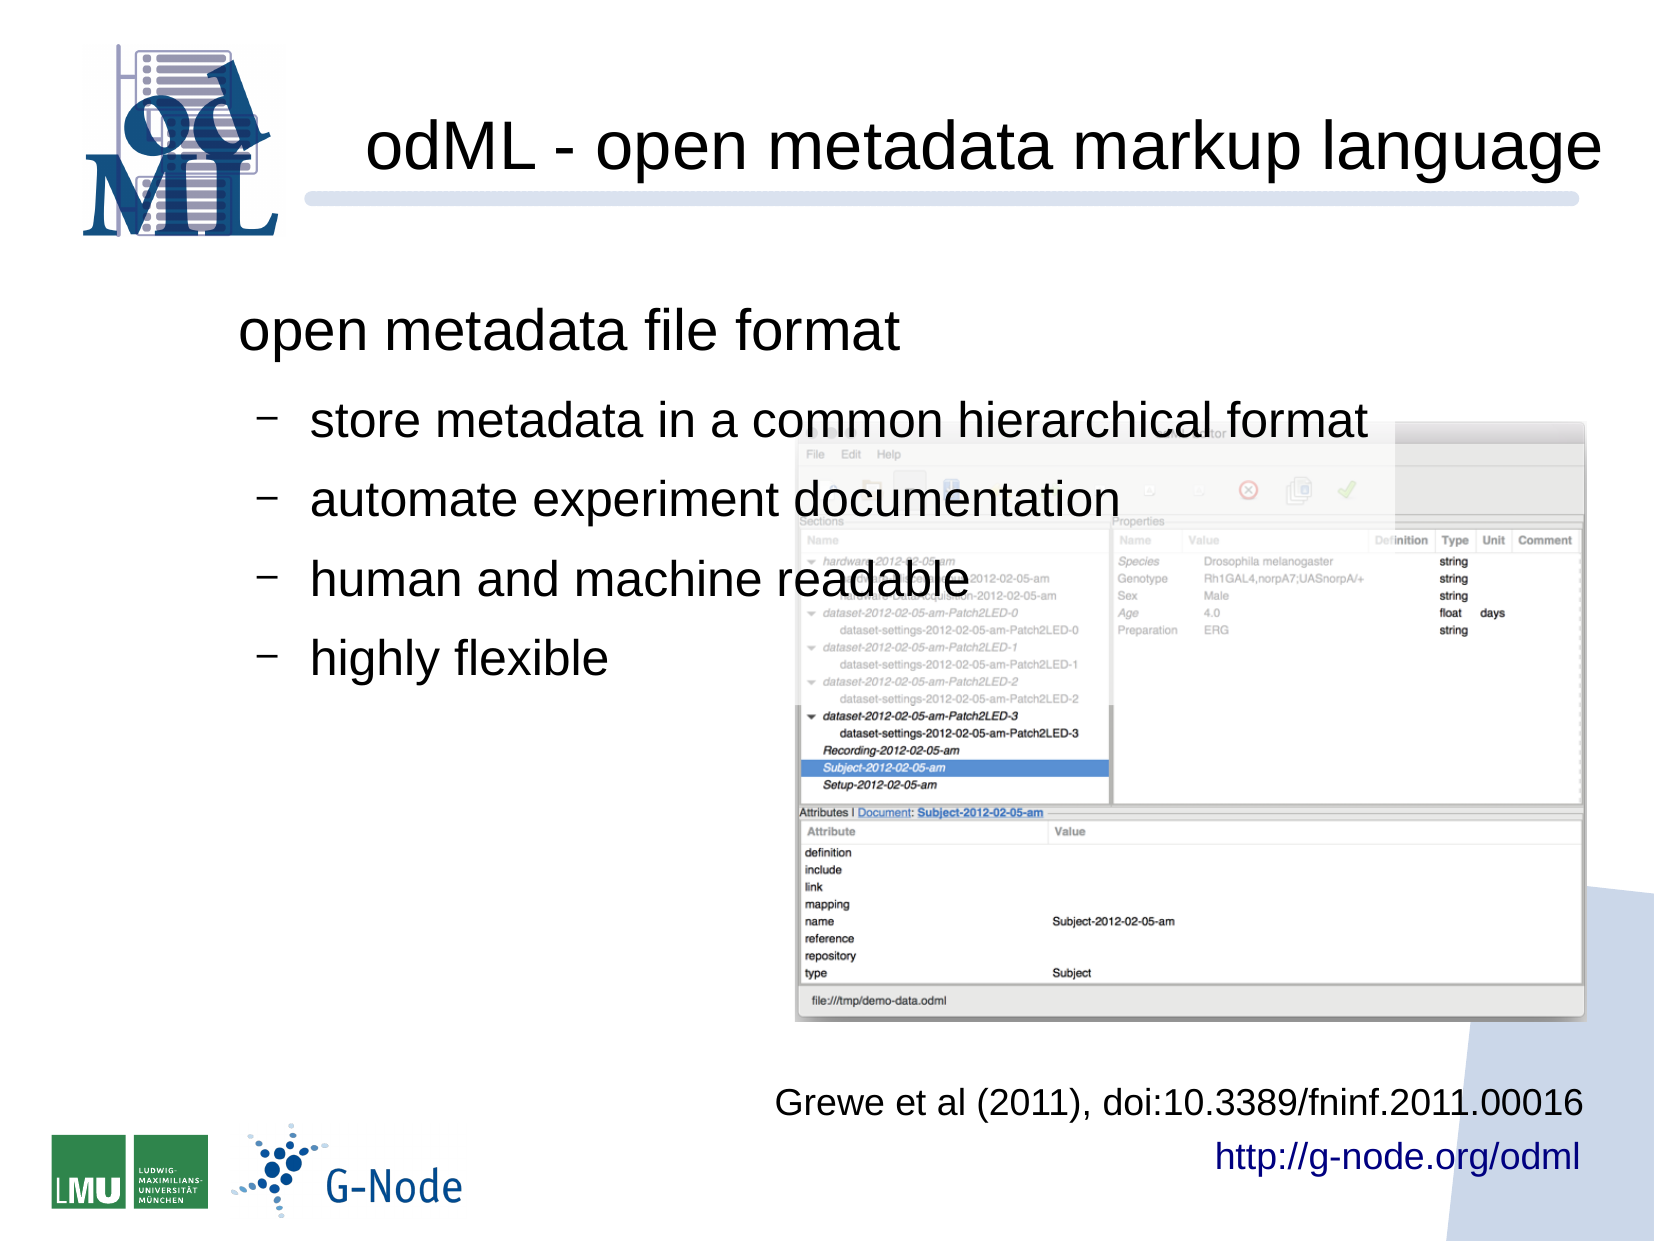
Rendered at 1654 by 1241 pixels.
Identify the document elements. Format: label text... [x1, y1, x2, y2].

text_box http://g-node.org/odml [1200, 1128, 1606, 1189]
picture [230, 1123, 467, 1219]
text_box Grewe et al (2011), doi:10.3389/fninf.2011.00016 [759, 1074, 1600, 1131]
picture [82, 44, 286, 237]
text_box odML - open metadata markup language [116, 47, 1605, 243]
picture [794, 421, 1587, 1022]
list open metadata file format store metadata in a common hierarchical format automate experiment documentation human and machine readable highly flexible [168, 297, 1396, 706]
